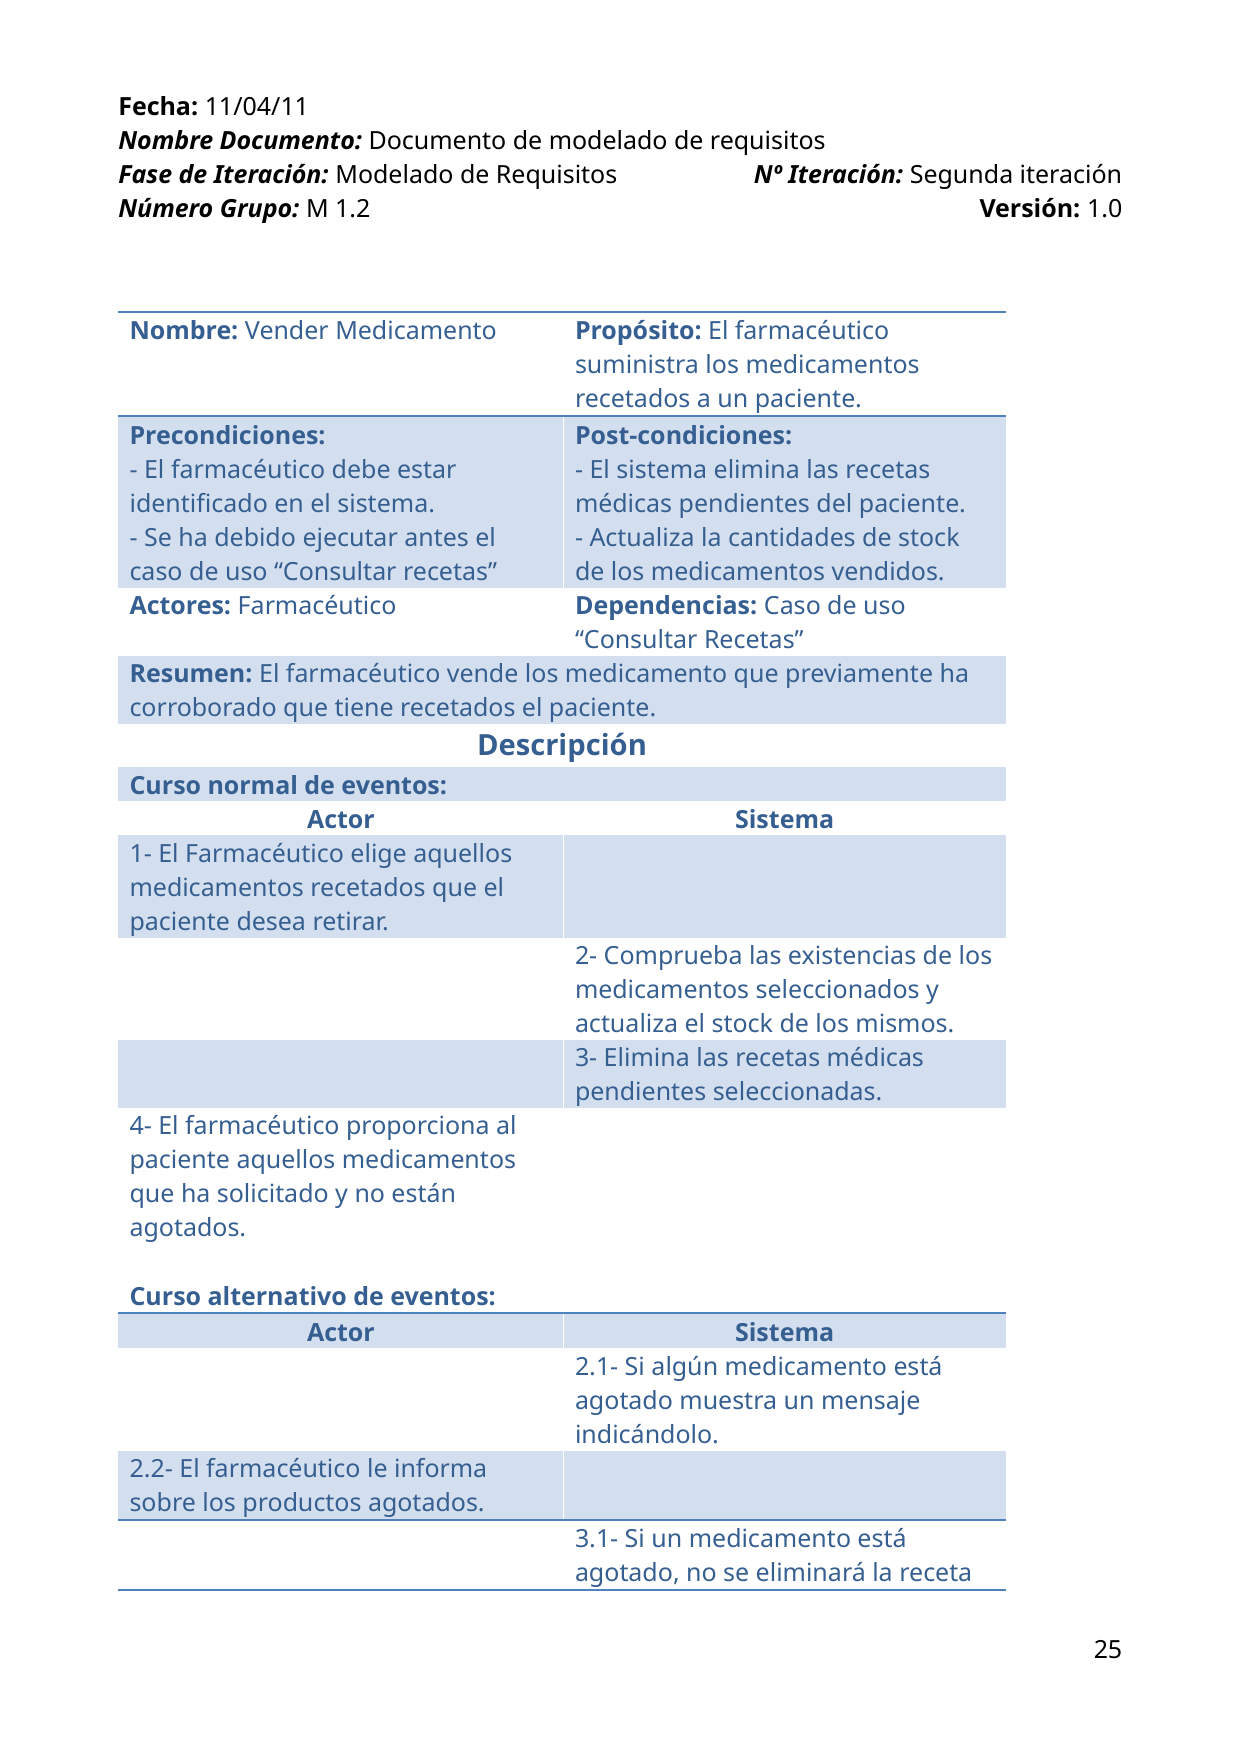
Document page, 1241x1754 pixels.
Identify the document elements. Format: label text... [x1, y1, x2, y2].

table_cell Dependencias: Caso de uso “Consultar Recetas” [564, 588, 1006, 656]
table_cell Actor [118, 1314, 563, 1348]
table_cell 3.1- Si un medicamento está agotado, no se eliminará la receta [564, 1521, 1006, 1589]
table_cell 3- Elimina las recetas médicas pendientes seleccionadas. [564, 1040, 1006, 1108]
table_cell 2- Comprueba las existencias de los medicamentos seleccionados y actualiza el stock de los mismos. [564, 938, 1006, 1040]
table_cell Descripción [118, 724, 1006, 767]
table_cell Sistema [564, 801, 1006, 835]
table_cell Curso alternativo de eventos: [118, 1244, 1006, 1312]
table_cell 2.1- Si algún medicamento está agotado muestra un mensaje indicándolo. [564, 1349, 1006, 1451]
table_cell [118, 1521, 563, 1589]
table_cell Actores: Farmacéutico [118, 588, 563, 656]
table_header Propósito: El farmacéutico suministra los medicamentos recetados a un paciente. [564, 313, 1006, 415]
table_cell Actor [118, 801, 563, 835]
table_cell Post-condiciones: - El sistema elimina las recetas médicas pendientes del paciente. - Actualiza la cantidades de stock de los medicamentos vendidos. [564, 417, 1006, 588]
table_cell 4- El farmacéutico proporciona al paciente aquellos medicamentos que ha solicitado y no están agotados. [118, 1108, 563, 1244]
table_cell Resumen: El farmacéutico vende los medicamento que previamente ha corroborado que tiene recetados el paciente. [118, 656, 1006, 724]
table_cell [564, 1451, 1006, 1519]
table_cell 1- El Farmacéutico elige aquellos medicamentos recetados que el paciente desea retirar. [118, 835, 563, 938]
table_cell [118, 1349, 563, 1451]
table_cell Precondiciones: - El farmacéutico debe estar identificado en el sistema. - Se ha debido ejecutar antes el caso de uso “Consultar recetas” [118, 417, 563, 588]
table_cell 2.2- El farmacéutico le informa sobre los productos agotados. [118, 1451, 563, 1519]
table_cell [118, 1040, 563, 1108]
table_cell Sistema [564, 1314, 1006, 1348]
table_cell Curso normal de eventos: [118, 767, 1006, 801]
table_cell [564, 835, 1006, 938]
table_header Nombre: Vender Medicamento [118, 313, 563, 415]
table_cell [118, 938, 563, 1040]
table_cell [564, 1108, 1006, 1244]
